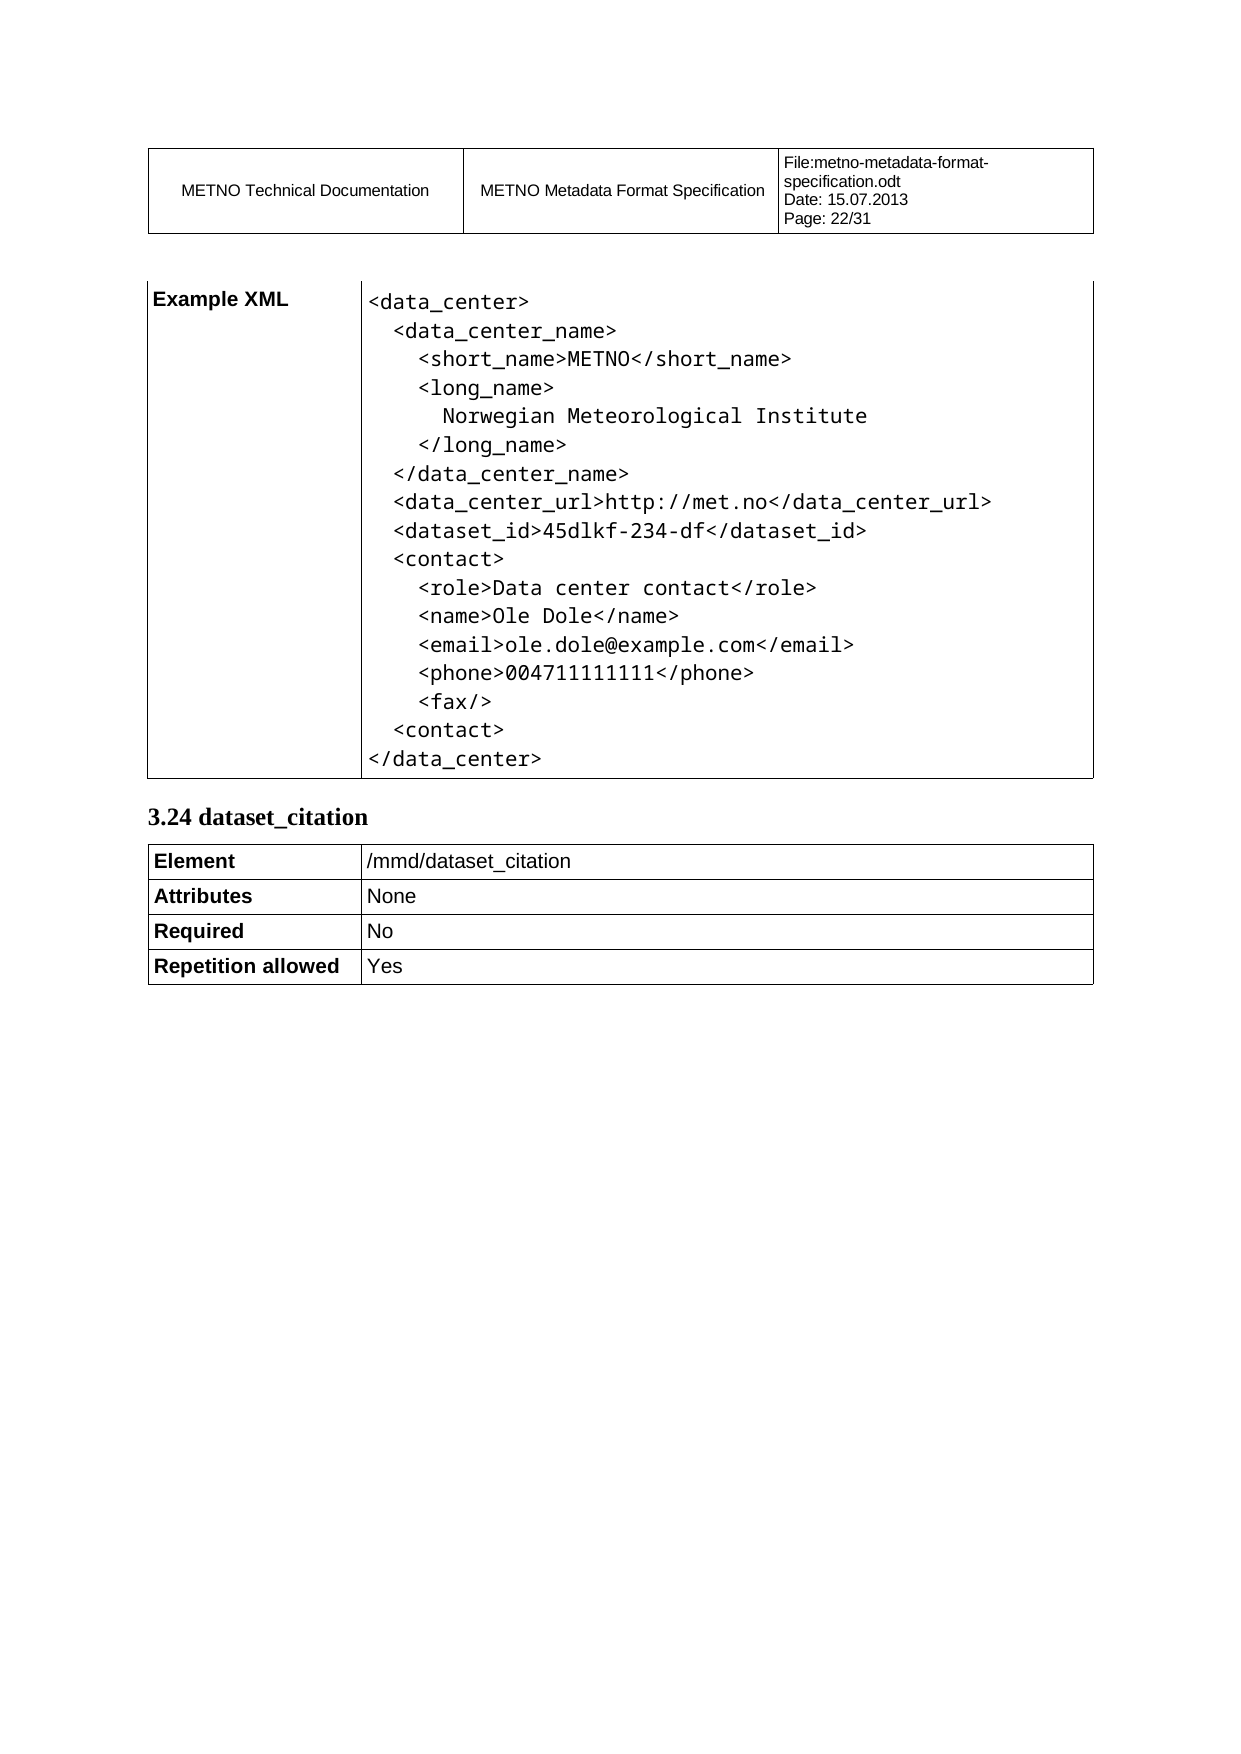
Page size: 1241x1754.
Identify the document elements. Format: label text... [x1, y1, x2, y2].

subtitle dataset_citation [148, 803, 1093, 831]
table_cell None [362, 880, 1093, 914]
table_header Element [149, 845, 361, 879]
table_cell Repetition allowed [149, 950, 361, 984]
table_header /mmd/dataset_citation [362, 845, 1093, 879]
table_cell Yes [362, 950, 1093, 984]
table_cell Attributes [149, 880, 361, 914]
table_cell <data_center> <data_center_name> <short_name>METNO</short_name> <long_name> Norwegian Meteorological Institute </long_name> </data_center_name> <data_center_url>http://met.no</data_center_url> <dataset_id>45dlkf-234-df</dataset_id> <contact> <role>Data center contact</role> <name>Ole Dole</name> <email>ole.dole@example.com</email> <phone>004711111111</phone> <fax/> <contact> </data_center> [362, 281, 1093, 778]
table_cell Example XML [148, 281, 361, 778]
table_cell Required [149, 915, 361, 949]
table_cell No [362, 915, 1093, 949]
